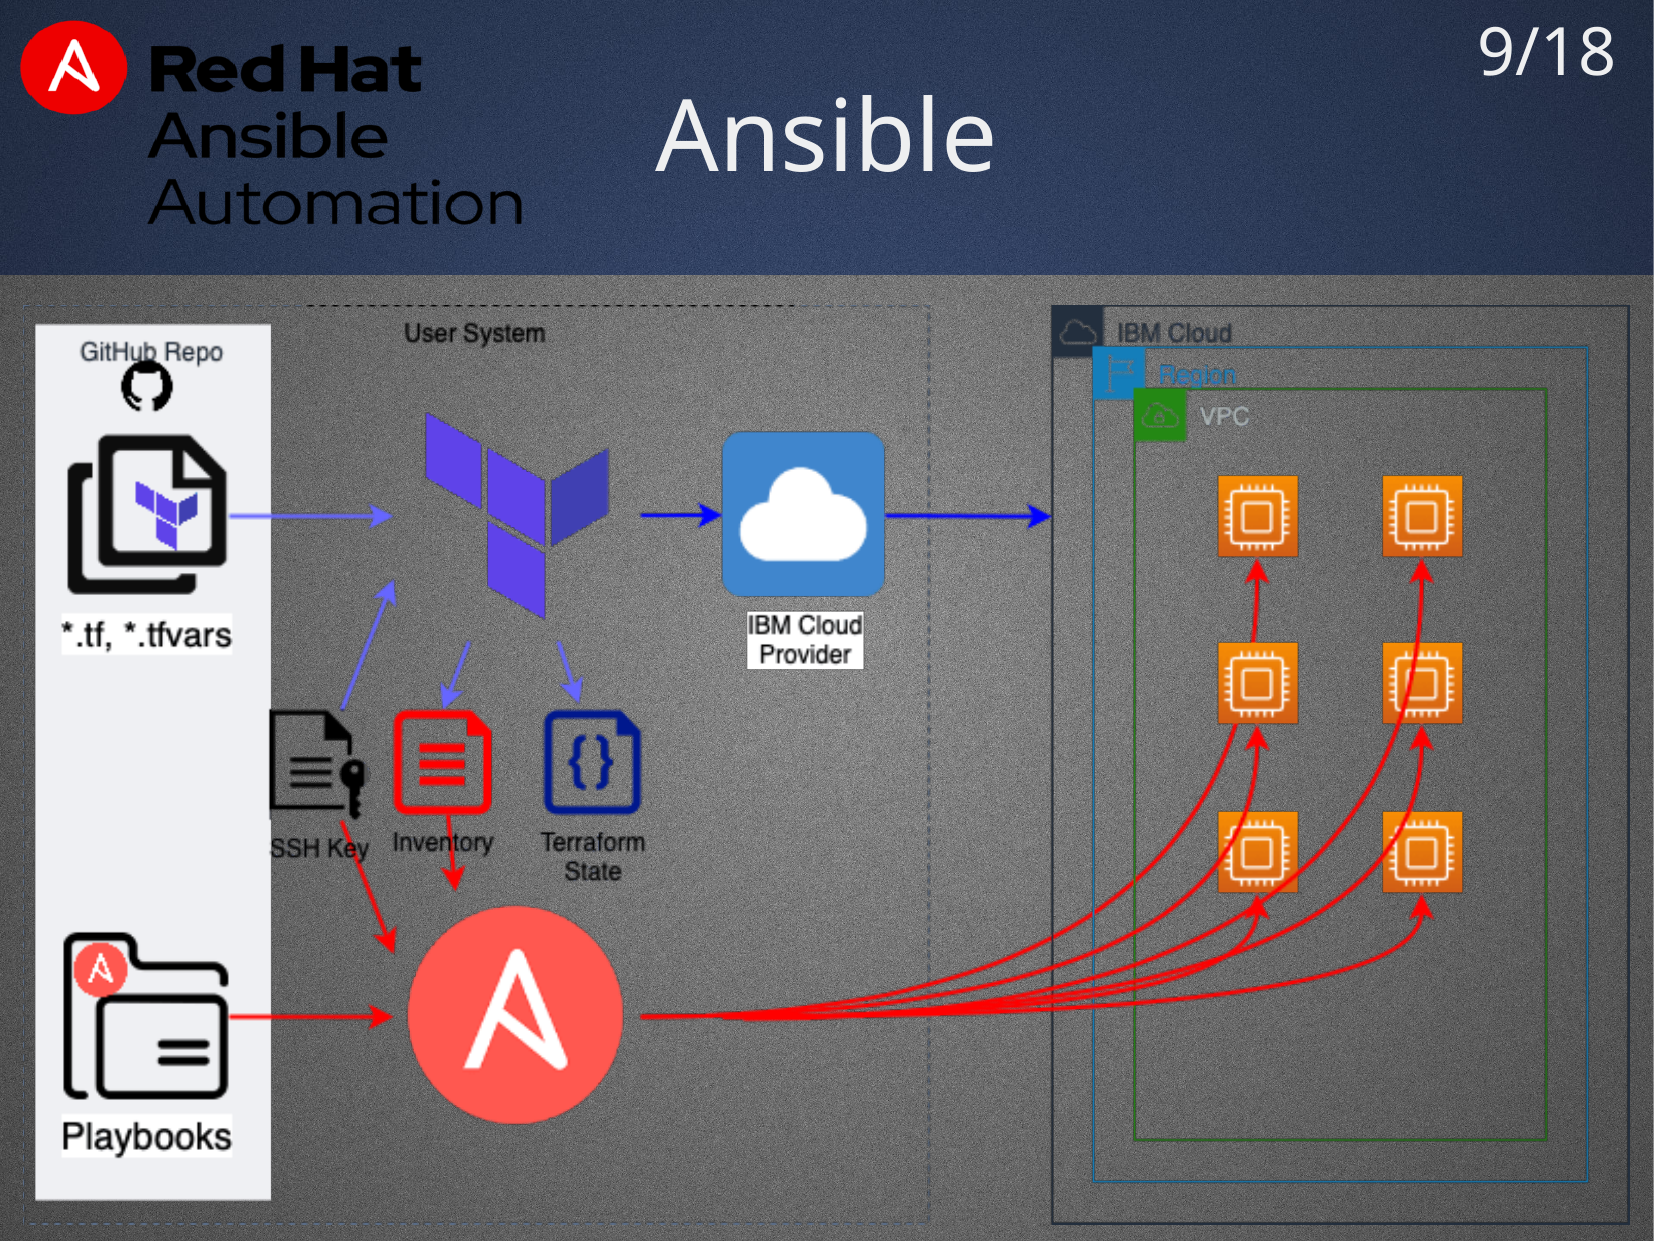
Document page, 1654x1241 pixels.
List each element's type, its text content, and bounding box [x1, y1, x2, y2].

picture [0, 0, 1654, 1241]
list 9/18 [1371, 4, 1652, 83]
title Ansible [532, 29, 1565, 237]
